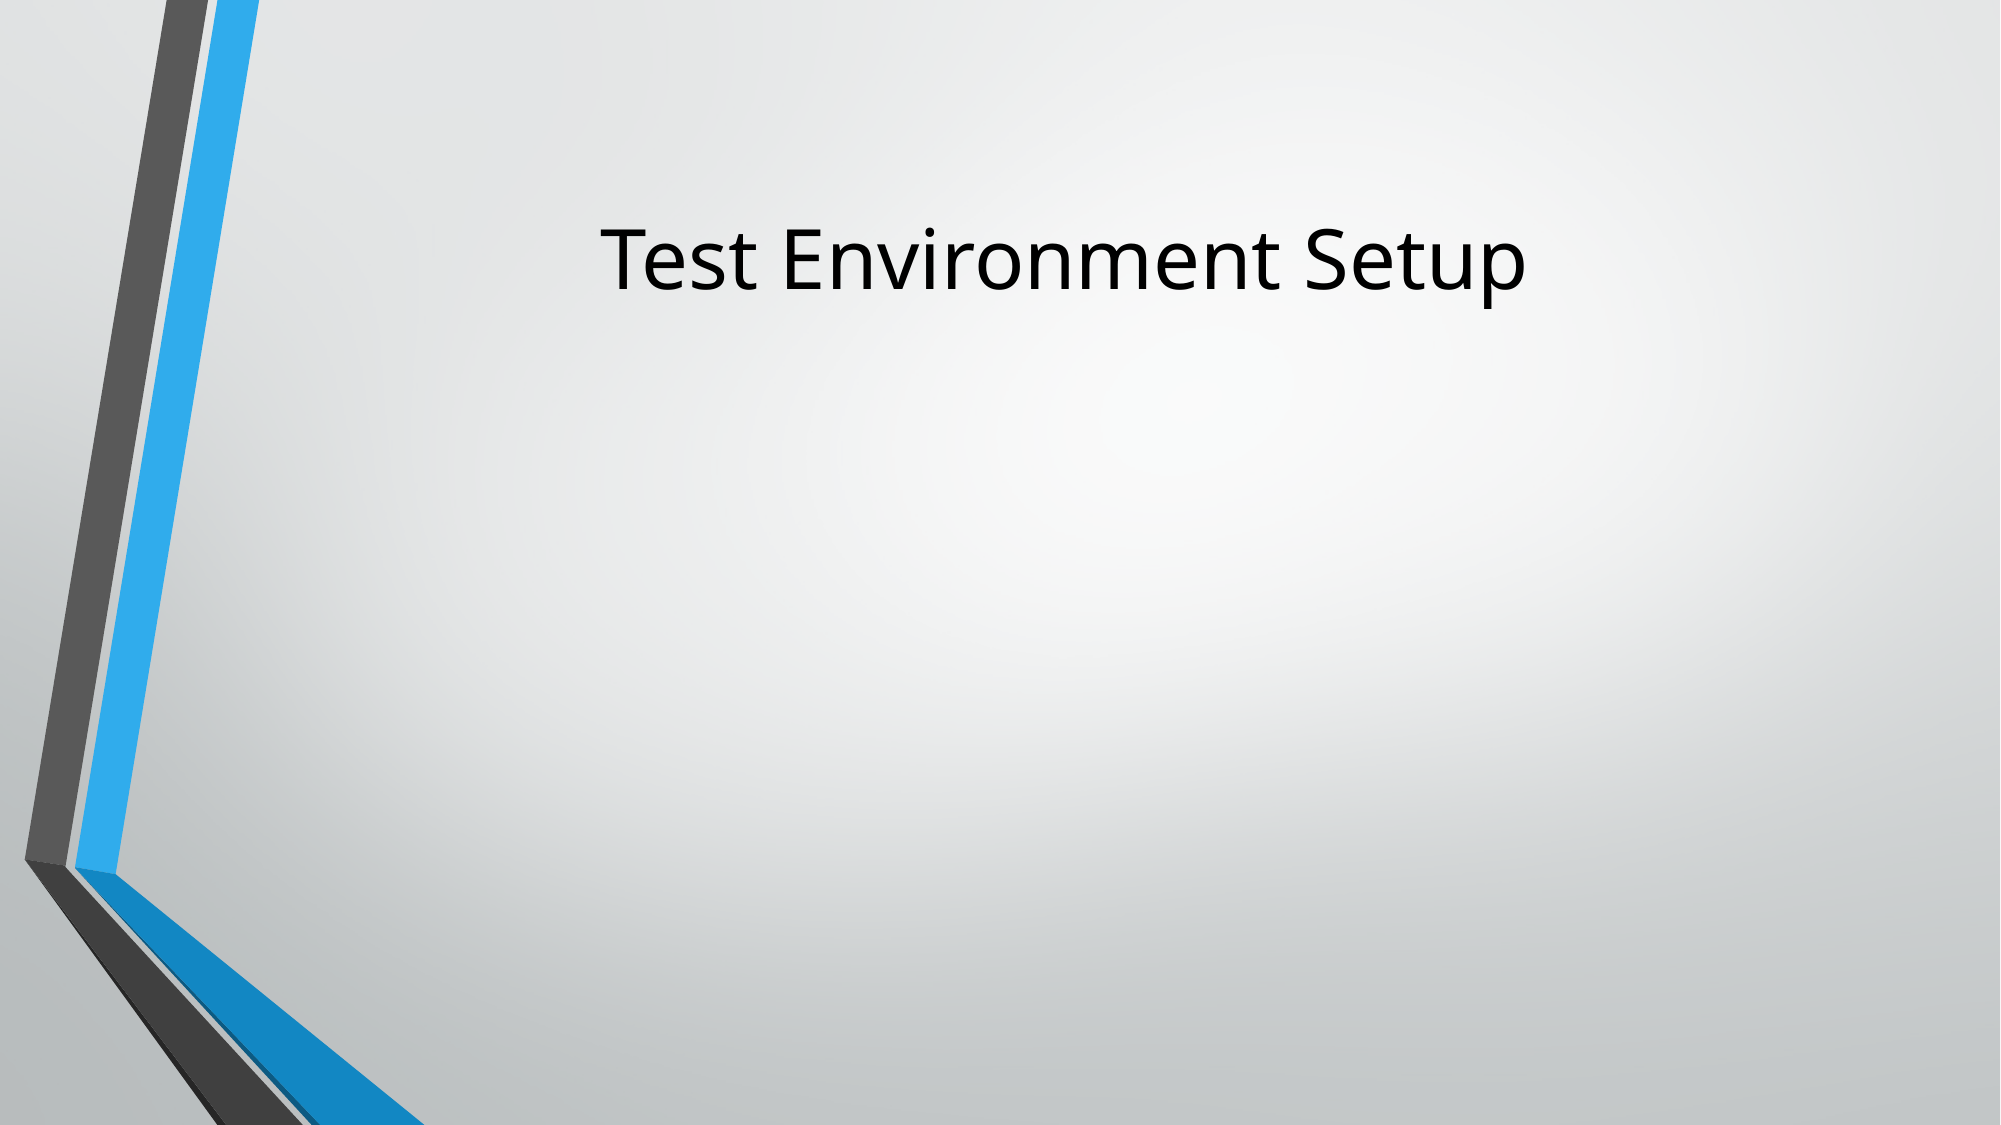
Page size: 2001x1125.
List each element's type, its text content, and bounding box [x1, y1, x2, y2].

title Test Environment Setup [243, 112, 1887, 400]
